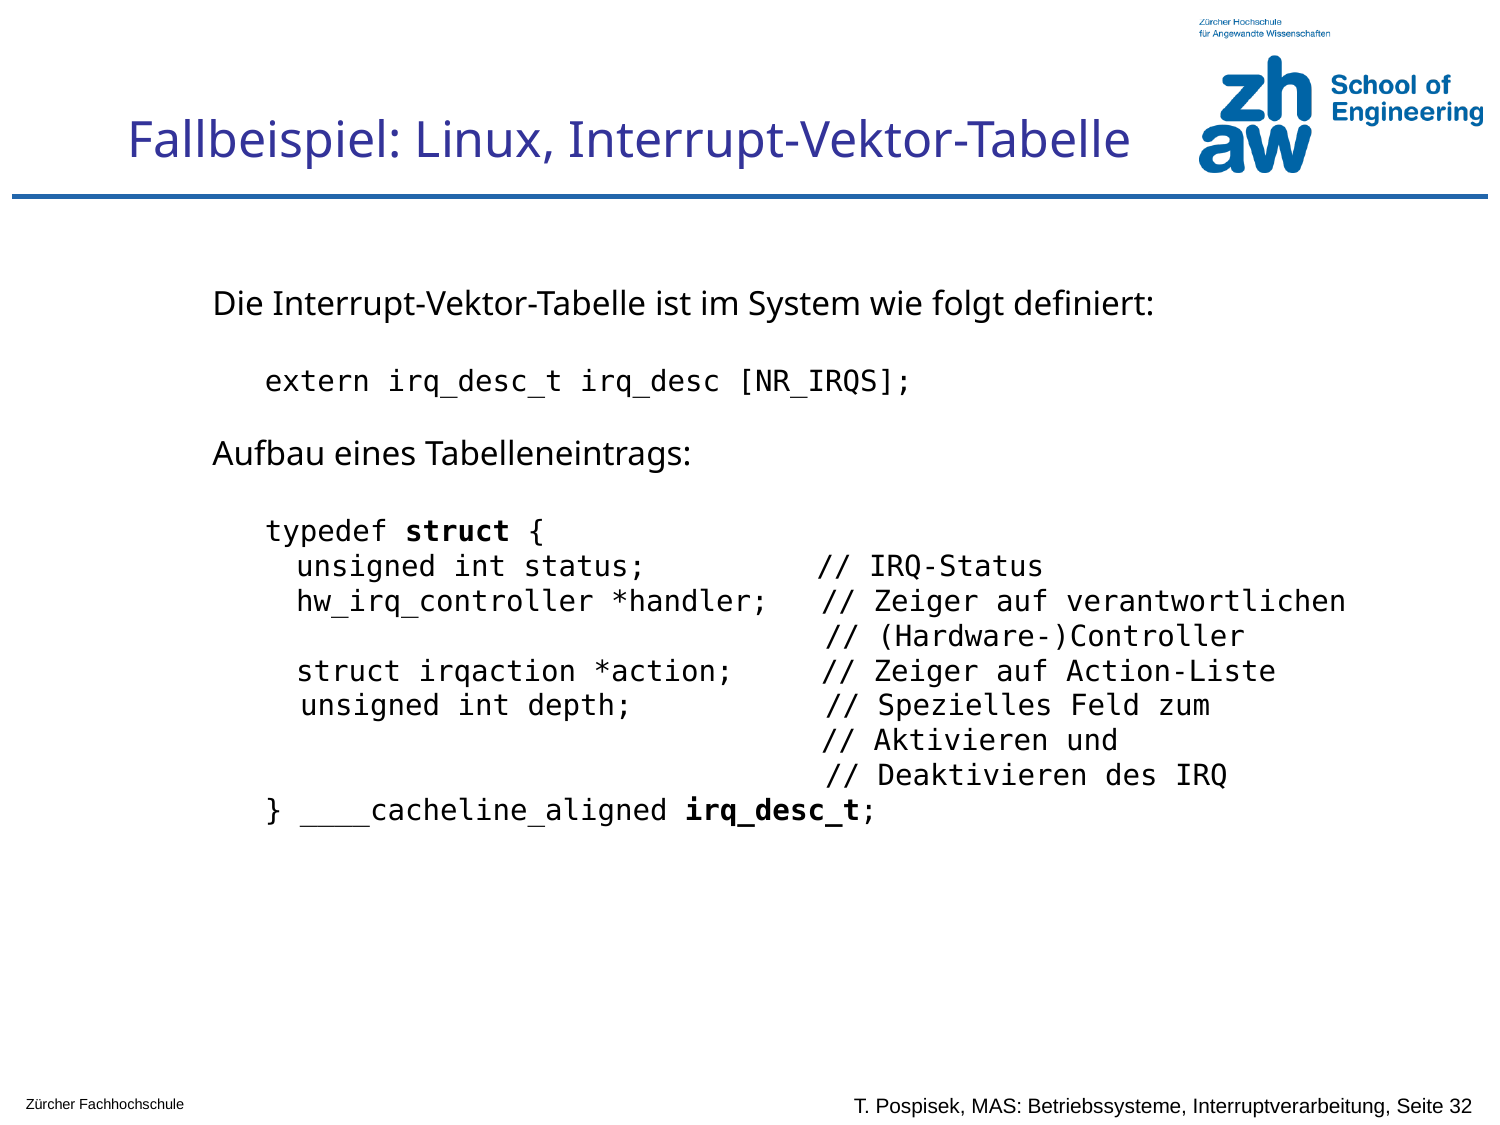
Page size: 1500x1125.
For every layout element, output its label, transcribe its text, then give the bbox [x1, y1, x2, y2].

text_box Die Interrupt-Vektor-Tabelle ist im System wie folgt definiert: extern irq_desc_t irq_desc [NR_IRQS]; Aufbau eines Tabelleneintrags: typedef struct { unsigned int status; // IRQ-Status hw_irq_controller *handler; // Zeiger auf verantwortlichen // (Hardware-)Controller struct irqaction *action; // Zeiger auf Action-Liste unsigned int depth; // Spezielles Feld zum // Aktivieren und // Deaktivieren des IRQ } ____cacheline_aligned irq_desc_t; [137, 274, 1371, 880]
title Fallbeispiel: Linux, Interrupt-Vektor-Tabelle [112, 50, 1391, 175]
picture [1199, 19, 1483, 173]
